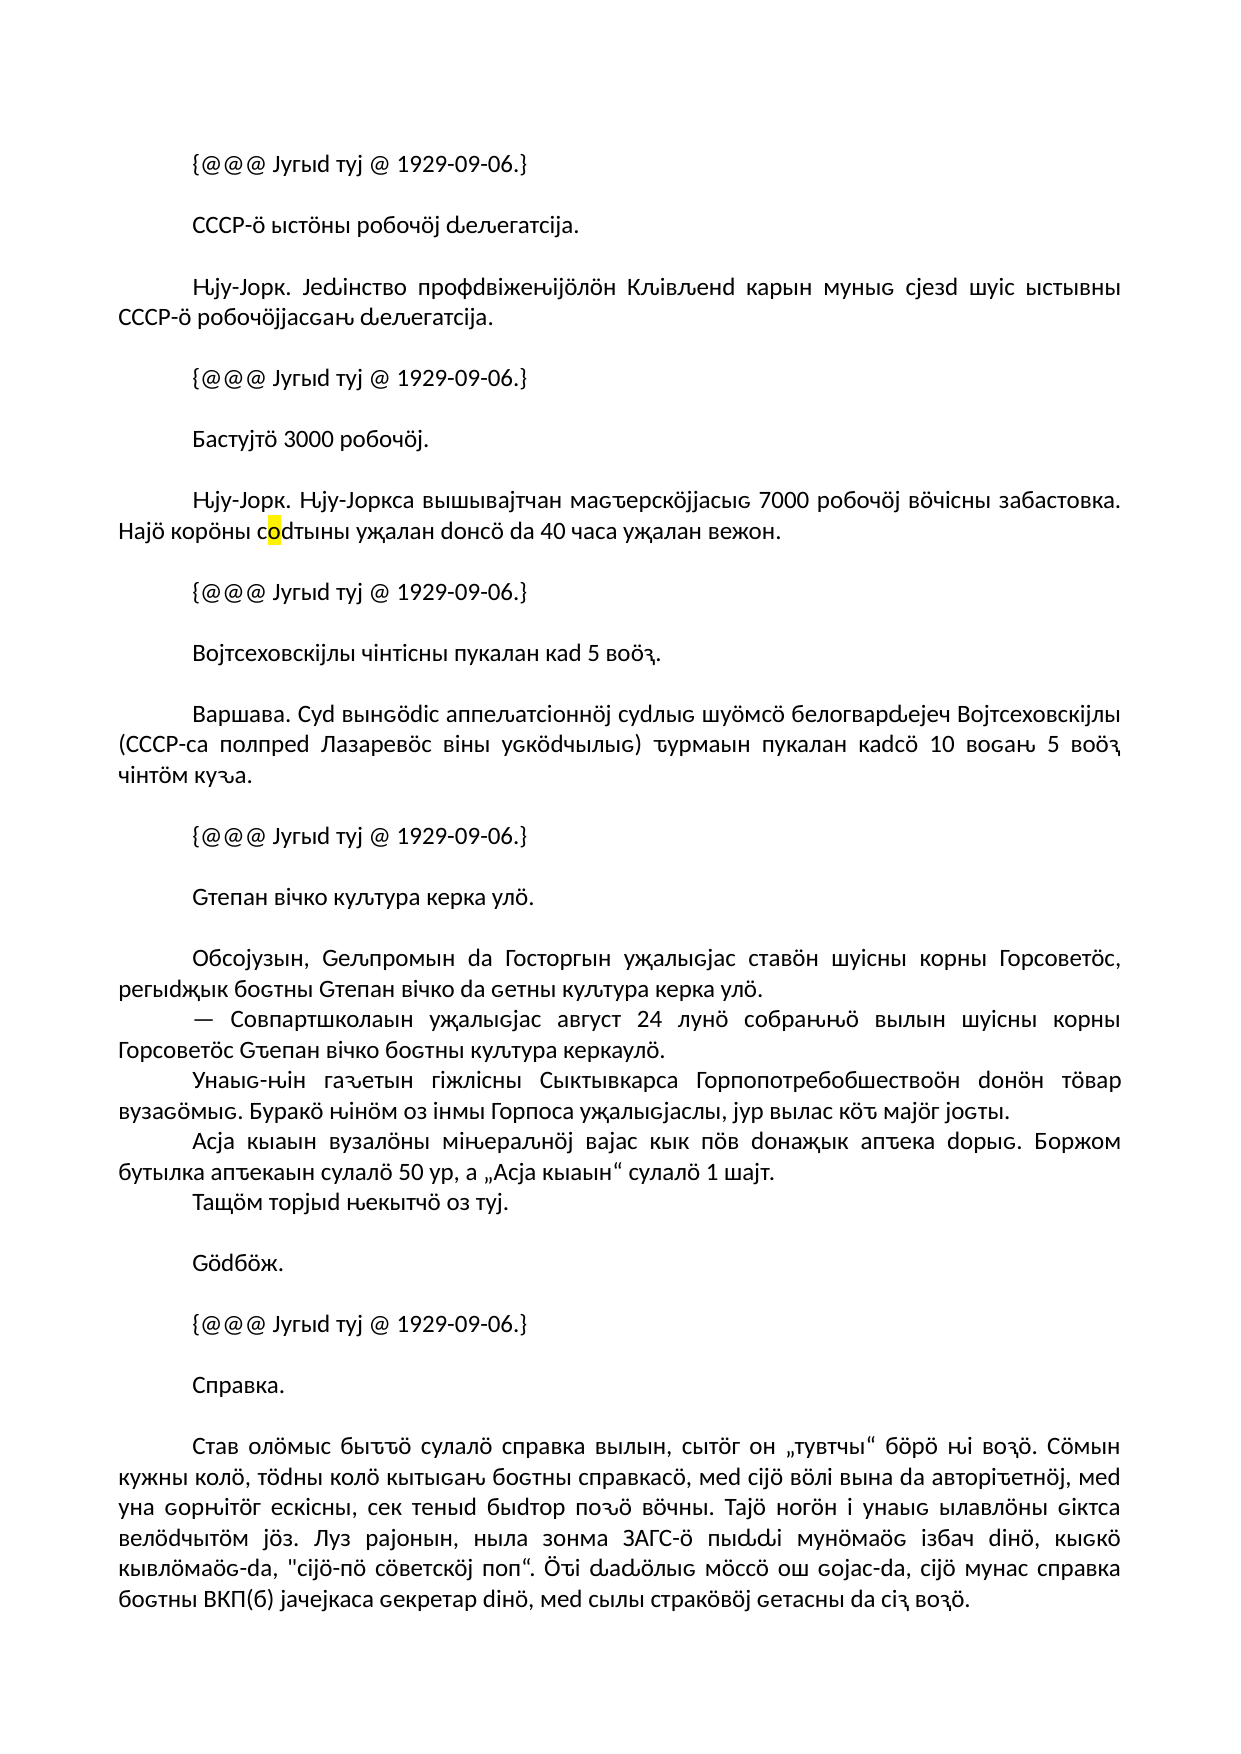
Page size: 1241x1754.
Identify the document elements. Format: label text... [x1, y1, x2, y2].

text Унаыԍ-ԋін гаԅетын гіжлісны Сыктывкарса Горпопотребобшествоӧн ԁонӧн тӧвар вузаԍӧмыԍ. Буракӧ ԋінӧм оз інмы Горпоса уҗалыԍјаслы, јур вылас кӧԏ мајӧг јоԍты. [118, 1064, 1122, 1125]
text {@@@ Југыԁ туј @ 1929-09-06.} [118, 820, 1122, 851]
text Бастујтӧ 3000 робочӧј. [118, 423, 1122, 454]
text СССР-ӧ ыстӧны робочӧј ԃеԉегатсіја. [118, 210, 1122, 240]
text Обсојузын, Ԍеԉпромын ԁа Госторгын уҗалыԍјас ставӧн шуісны корны Горсоветӧс, регыԁҗык боԍтны Ԍтепан вічко ԁа ԍетны куԉтура керка улӧ. [118, 942, 1122, 1003]
text {@@@ Југыԁ туј @ 1929-09-06.} [118, 1308, 1122, 1339]
text Ԋју-Јорк. Ԋју-Јоркса вышывајтчан маԍԏерскӧјјасыԍ 7000 робочӧј вӧчісны забастовка. Најӧ корӧны соԁтыны уҗалан ԁонсӧ ԁа 40 часа уҗалан вежон. [118, 484, 1122, 545]
text Асја кыаын вузалӧны міԋераԉнӧј вајас кык пӧв ԁонаҗык апԏека ԁорыԍ. Боржом бутылка апԏекаын сулалӧ 50 ур, а „Асја кыаын“ сулалӧ 1 шајт. [118, 1125, 1122, 1186]
text Став олӧмыс быԏԏӧ сулалӧ справка вылын, сытӧг он „тувтчы“ бӧрӧ ԋі воԇӧ. Сӧмын кужны колӧ, тӧԁны колӧ кытыԍаԋ боԍтны справкасӧ, меԁ сіјӧ вӧлі вына ԁа авторіԏетнӧј, меԁ уна ԍорԋітӧг ескісны, сек теныԁ быԁтор поԅӧ вӧчны. Тајӧ ногӧн і унаыԍ ылавлӧны ԍіктса велӧԁчытӧм јӧз. Луз рајонын, ныла зонма ЗАГС-ӧ пыԃԃі мунӧмаӧԍ ізбач ԁінӧ, кыԍкӧ кывлӧмаӧԍ-ԁа, "сіјӧ-пӧ сӧветскӧј поп“. Ӧԏі ԃаԃӧлыԍ мӧссӧ ош ԍојас-ԁа, сіјӧ мунас справка боԍтны ВКП(б) јачејкаса ԍекретар ԁінӧ, меԁ сылы стракӧвӧј ԍетасны ԁа сіԇ воԇӧ. [118, 1431, 1122, 1614]
text — Совпартшколаын уҗалыԍјас август 24 лунӧ собраԋԋӧ вылын шуісны корны Горсоветӧс Ԍԏепан вічко боԍтны куԉтура керкаулӧ. [118, 1003, 1122, 1064]
text Ԍӧԁбӧж. [118, 1247, 1122, 1278]
text Ԍтепан вічко куԉтура керка улӧ. [118, 881, 1122, 912]
text {@@@ Југыԁ туј @ 1929-09-06.} [118, 362, 1122, 393]
text Варшава. Суԁ вынԍӧԁіс аппеԉатсіоннӧј суԁлыԍ шуӧмсӧ белогварԃејеч Војтсеховскіјлы (СССР-са полпреԁ Лазаревӧс віны уԍкӧԁчылыԍ) ԏурмаын пукалан каԁсӧ 10 воԍаԋ 5 воӧԇ чінтӧм куԅа. [118, 698, 1122, 789]
text Ԋју-Јорк. Јеԃінство профԁвіжеԋіјӧлӧн Кԉівԉенԁ карын муныԍ сјезԁ шуіс ыстывны СССР-ӧ робочӧјјасԍаԋ ԃеԉегатсіја. [118, 271, 1122, 332]
text Војтсеховскіјлы чінтісны пукалан каԁ 5 воӧԇ. [118, 637, 1122, 667]
text {@@@ Југыԁ туј @ 1929-09-06.} [118, 149, 1122, 179]
text {@@@ Југыԁ туј @ 1929-09-06.} [118, 576, 1122, 606]
text Тащӧм торјыԁ ԋекытчӧ оз туј. [118, 1186, 1122, 1217]
text Справка. [118, 1369, 1122, 1400]
